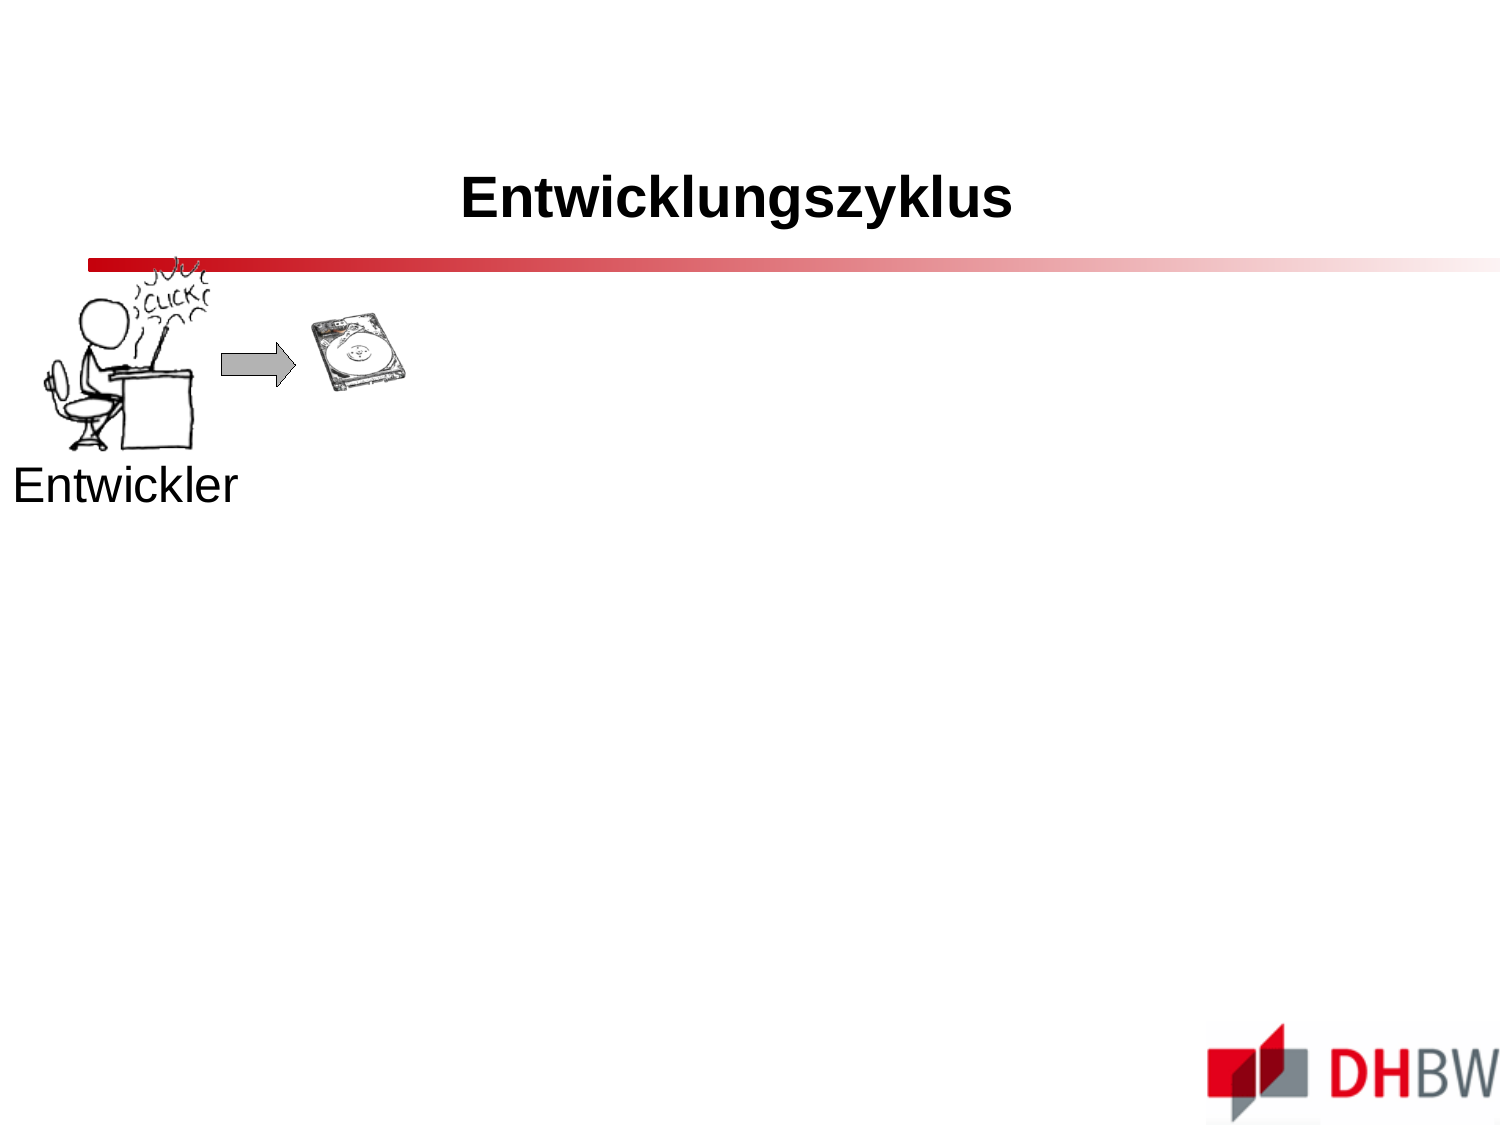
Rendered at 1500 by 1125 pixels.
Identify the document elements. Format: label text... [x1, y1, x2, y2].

title Entwicklungszyklus [99, 99, 1375, 288]
picture [1206, 1021, 1500, 1125]
picture [14, 236, 223, 459]
text_box Entwickler [0, 444, 255, 520]
text_box [223, 342, 296, 387]
picture [310, 312, 406, 392]
